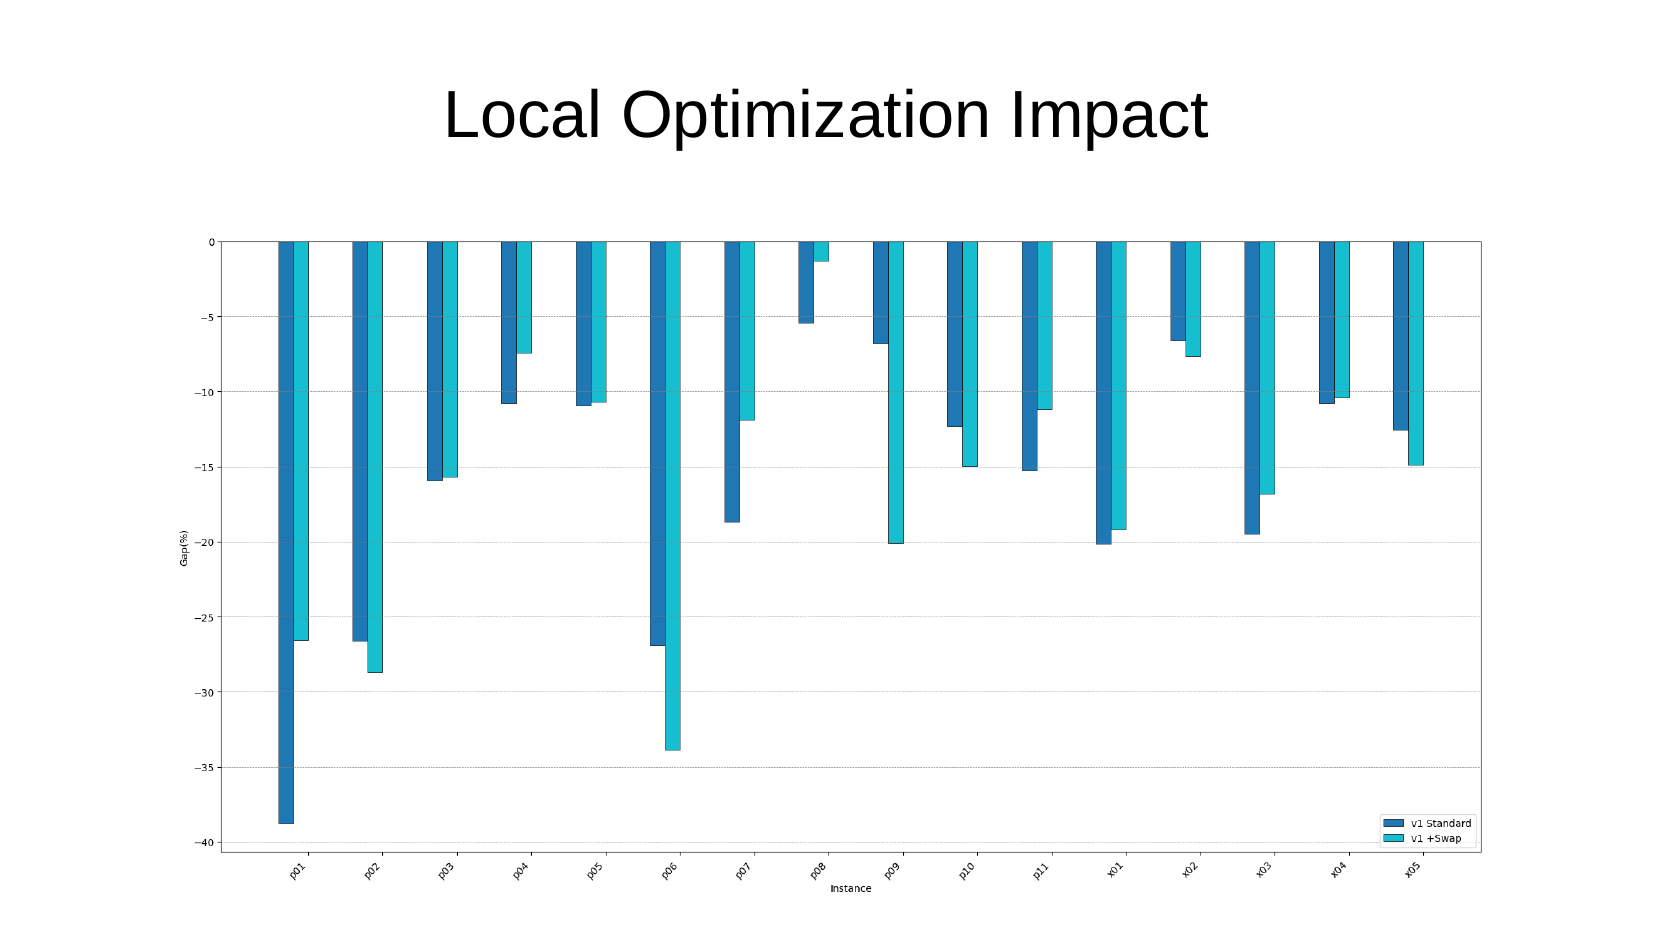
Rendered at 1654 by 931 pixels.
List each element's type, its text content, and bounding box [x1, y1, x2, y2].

picture [150, 224, 1494, 915]
title Local Optimization Impact [82, 37, 1571, 193]
